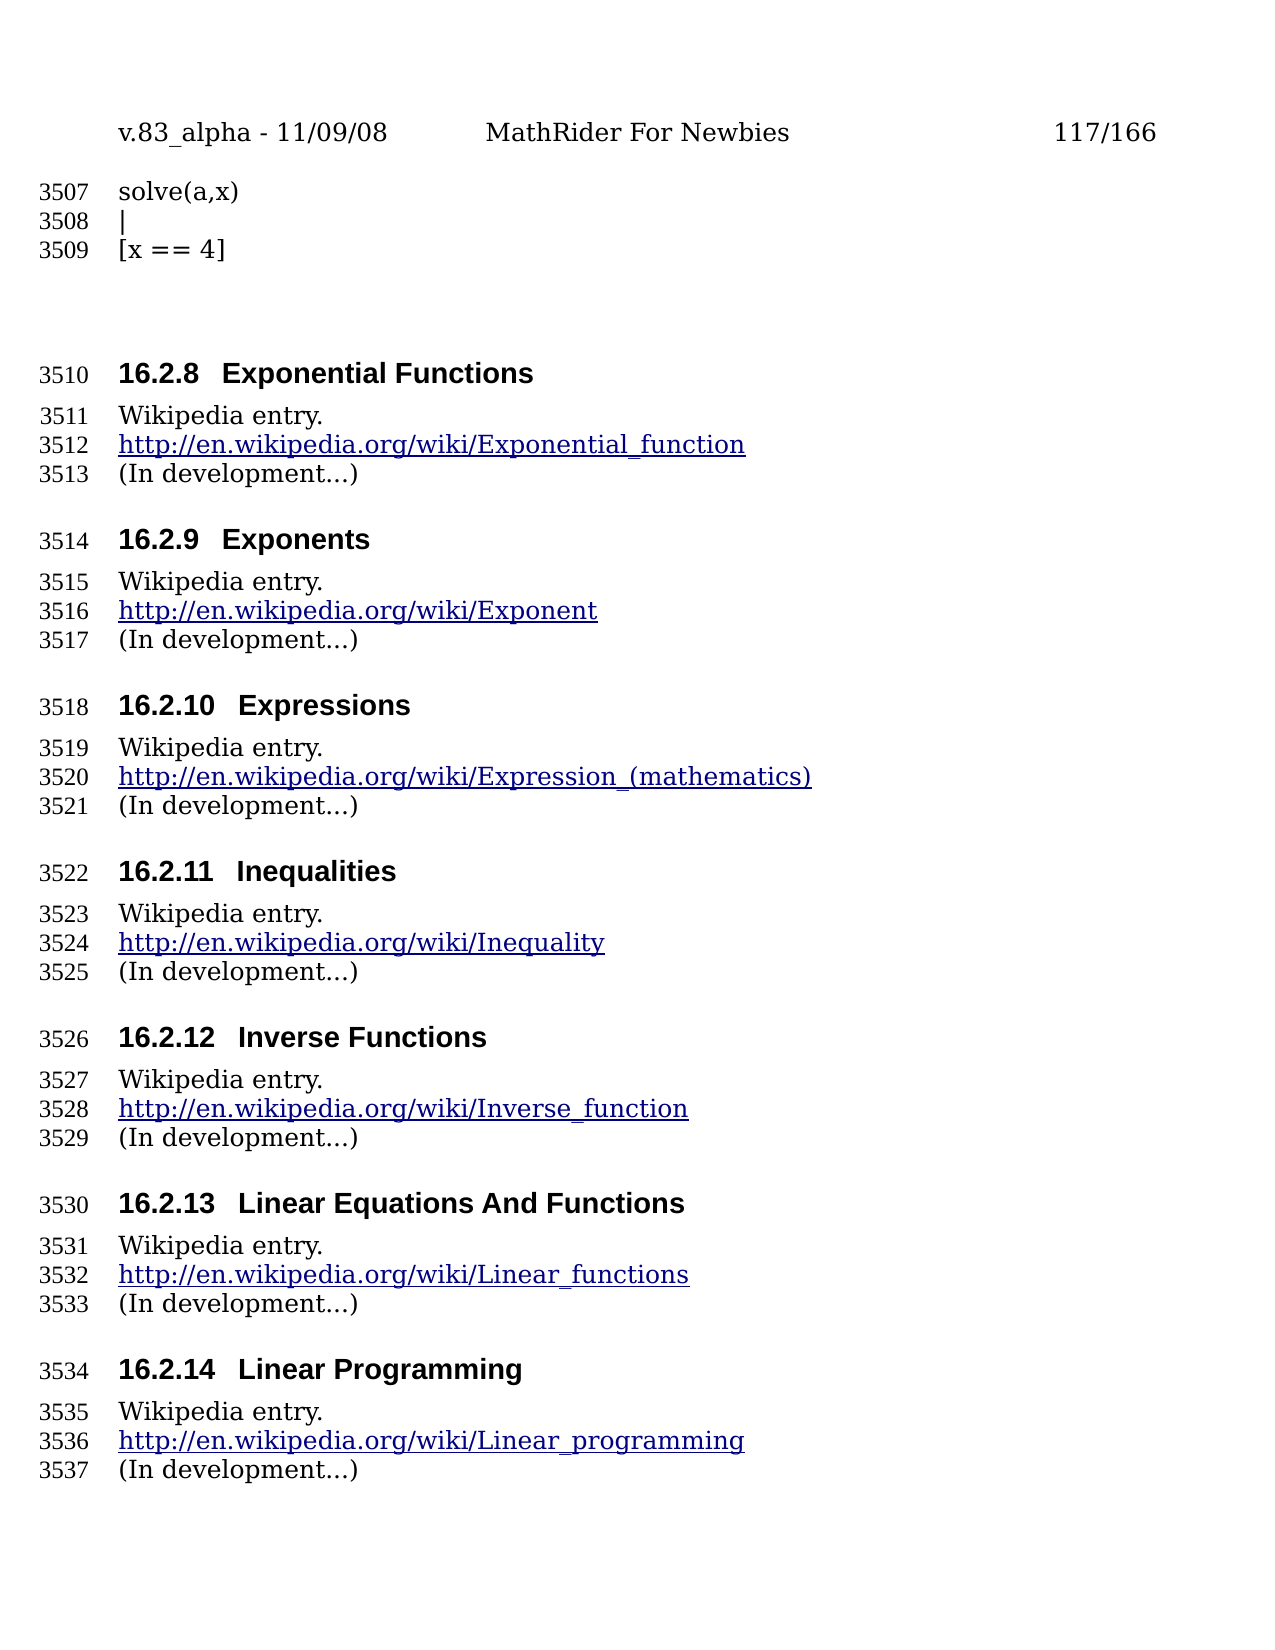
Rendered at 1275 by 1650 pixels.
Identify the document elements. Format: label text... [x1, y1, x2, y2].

text http://en.wikipedia.org/wiki/Exponent [118, 596, 1157, 626]
text (In development...) [118, 1456, 1157, 1485]
text Wikipedia entry. [118, 401, 1157, 430]
text Wikipedia entry. [118, 1231, 1157, 1261]
subtitle Exponents [118, 522, 1157, 555]
text (In development...) [118, 459, 1157, 489]
text Wikipedia entry. [118, 567, 1157, 596]
subtitle Expressions [118, 688, 1157, 721]
text Wikipedia entry. [118, 1397, 1157, 1427]
text http://en.wikipedia.org/wiki/Linear_programming [118, 1427, 1157, 1456]
text (In development...) [118, 958, 1157, 987]
subtitle Linear Programming [118, 1352, 1157, 1385]
text solve(a,x) [118, 177, 1157, 206]
subtitle Inequalities [118, 854, 1157, 887]
text (In development...) [118, 1124, 1157, 1153]
text [x == 4] [118, 235, 1157, 264]
subtitle Inverse Functions [118, 1020, 1157, 1053]
text (In development...) [118, 626, 1157, 655]
text http://en.wikipedia.org/wiki/Expression_(mathematics) [118, 762, 1157, 792]
subtitle Exponential Functions [118, 356, 1157, 389]
text http://en.wikipedia.org/wiki/Inequality [118, 928, 1157, 958]
text Wikipedia entry. [118, 733, 1157, 762]
text http://en.wikipedia.org/wiki/Exponential_function [118, 430, 1157, 459]
text http://en.wikipedia.org/wiki/Linear_functions [118, 1261, 1157, 1290]
text | [118, 206, 1157, 235]
text Wikipedia entry. [118, 1065, 1157, 1094]
text (In development...) [118, 1290, 1157, 1319]
text Wikipedia entry. [118, 899, 1157, 928]
text http://en.wikipedia.org/wiki/Inverse_function [118, 1094, 1157, 1124]
text (In development...) [118, 792, 1157, 821]
subtitle Linear Equations And Functions [118, 1186, 1157, 1219]
